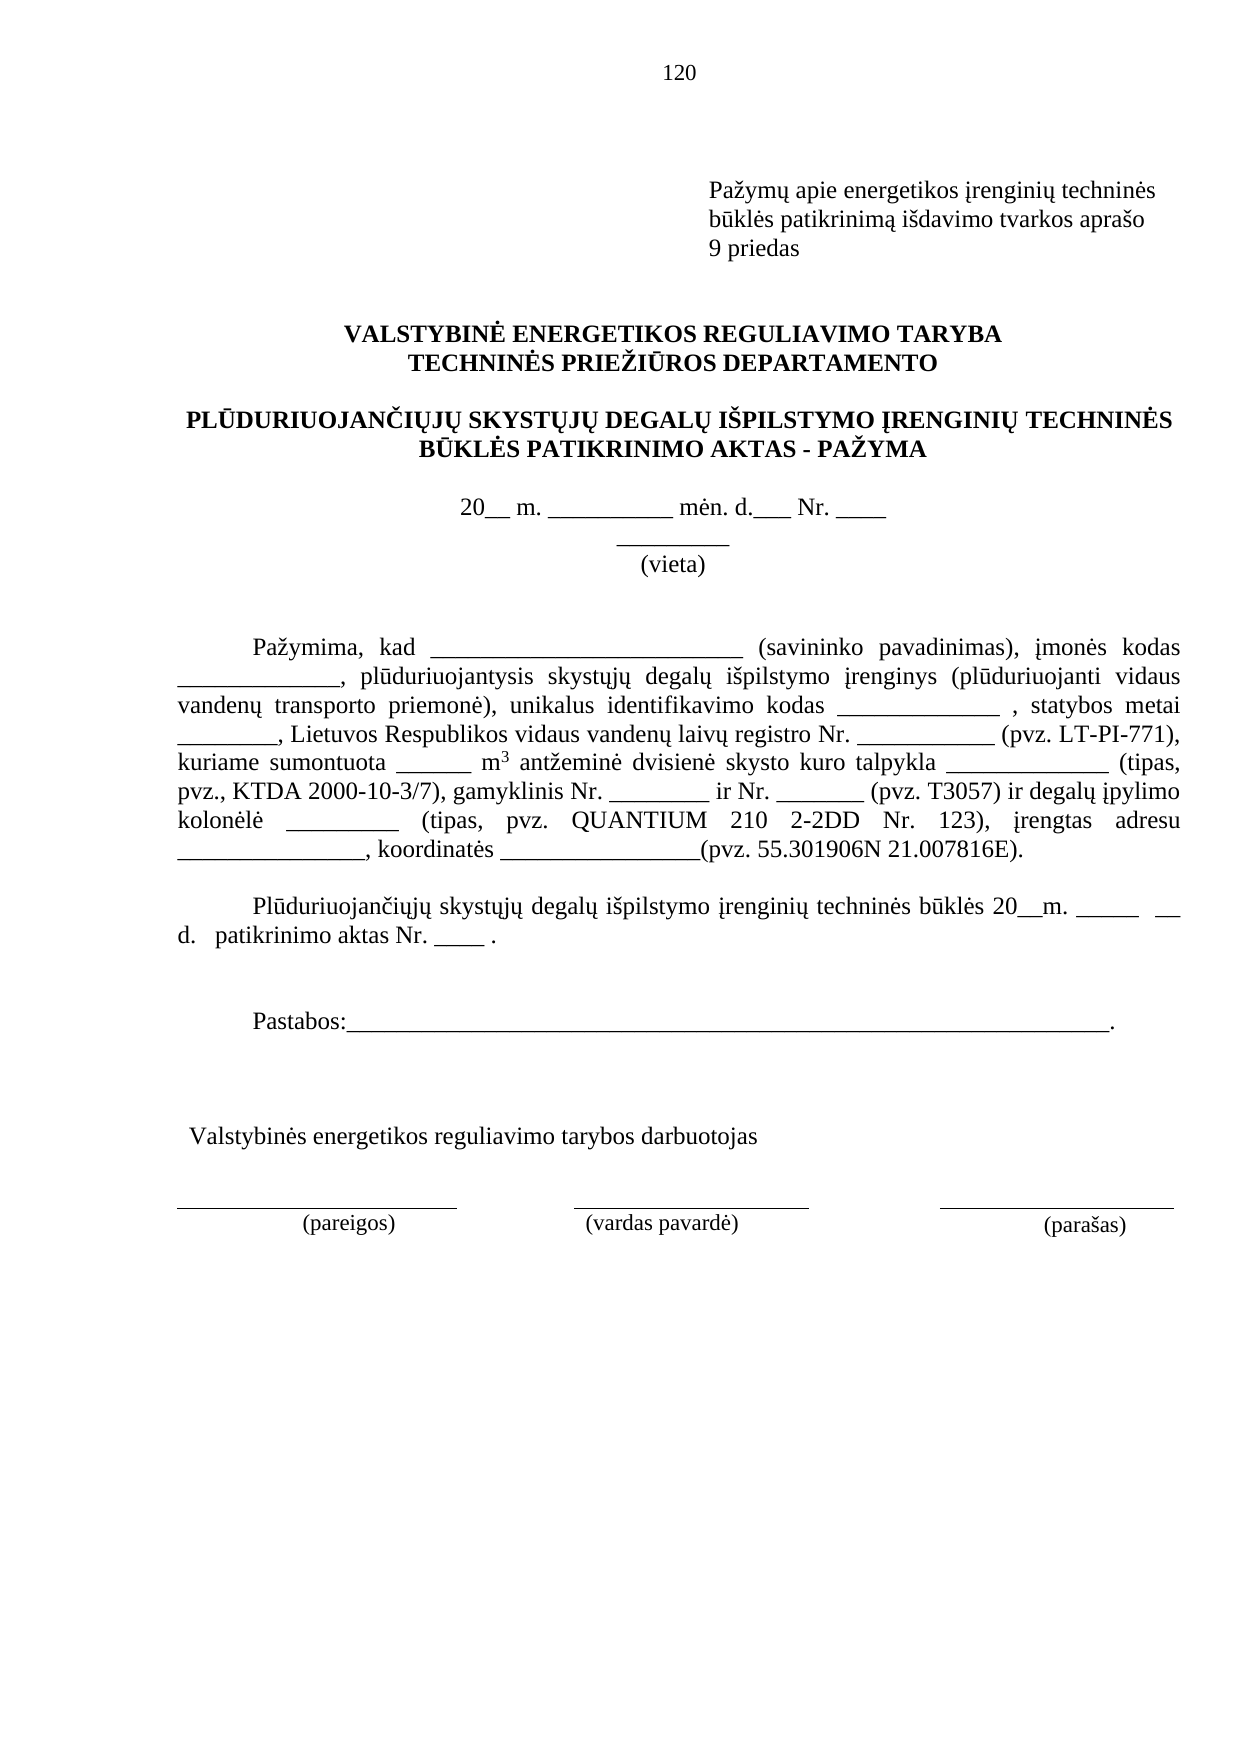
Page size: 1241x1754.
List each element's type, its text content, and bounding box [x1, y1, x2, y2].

text 9 priedas [709, 233, 1181, 262]
text PLŪDURIUOJANČIŲJŲ SKYSTŲJŲ DEGALŲ IŠPILSTYMO ĮRENGINIŲ TECHNINĖS BŪKLĖS PATIKRINIMO AKTAS - PAŽYMA [177, 406, 1181, 463]
table_cell (vardas pavardė) [574, 1209, 808, 1238]
text Plūduriuojančiųjų skystųjų degalų išpilstymo įrenginių techninės būklės 20__m. _____ __ d. patikrinimo aktas Nr. ____ . [177, 891, 1181, 949]
text TECHNINĖS PRIEŽIŪROS DEPARTAMENTO [177, 348, 1181, 377]
text būklės patikrinimą išdavimo tvarkos aprašo [709, 204, 1181, 233]
table_header Valstybinės energetikos reguliavimo tarybos darbuotojas [177, 1121, 1174, 1207]
table_cell (pareigos) [177, 1209, 457, 1238]
text Pastabos:_____________________________________________________________. [177, 1006, 1181, 1035]
text Pažymima, kad _________________________ (savininko pavadinimas), įmonės kodas _____________, plūduriuojantysis skystųjų degalų išpilstymo įrenginys (plūduriuojanti vidaus vandenų transporto priemonė), unikalus identifikavimo kodas _____________ , statybos metai ________, Lietuvos Respublikos vidaus vandenų laivų registro Nr. ___________ (pvz. LT-PI-771), kuriame sumontuota ______ m3 antžeminė dvisienė skysto kuro talpykla _____________ (tipas, pvz., KTDA 2000-10-3/7), gamyklinis Nr. ________ ir Nr. _______ (pvz. T3057) ir degalų įpylimo kolonėlė _________ (tipas, pvz. QUANTIUM 210 2-2DD Nr. 123), įrengtas adresu _______________, koordinatės ________________(pvz. 55.301906N 21.007816E). [177, 632, 1181, 862]
table_cell [809, 1208, 940, 1238]
text (vieta) [177, 549, 1181, 578]
table_cell [457, 1208, 574, 1238]
table_cell (parašas) [940, 1209, 1174, 1238]
text Pažymų apie energetikos įrenginių techninės [709, 176, 1181, 204]
text VALSTYBINĖ ENERGETIKOS REGULIAVIMO TARYBA [177, 319, 1181, 348]
text 20__ m. __________ mėn. d.___ Nr. ____ [177, 492, 1181, 521]
text _________ [177, 521, 1181, 549]
